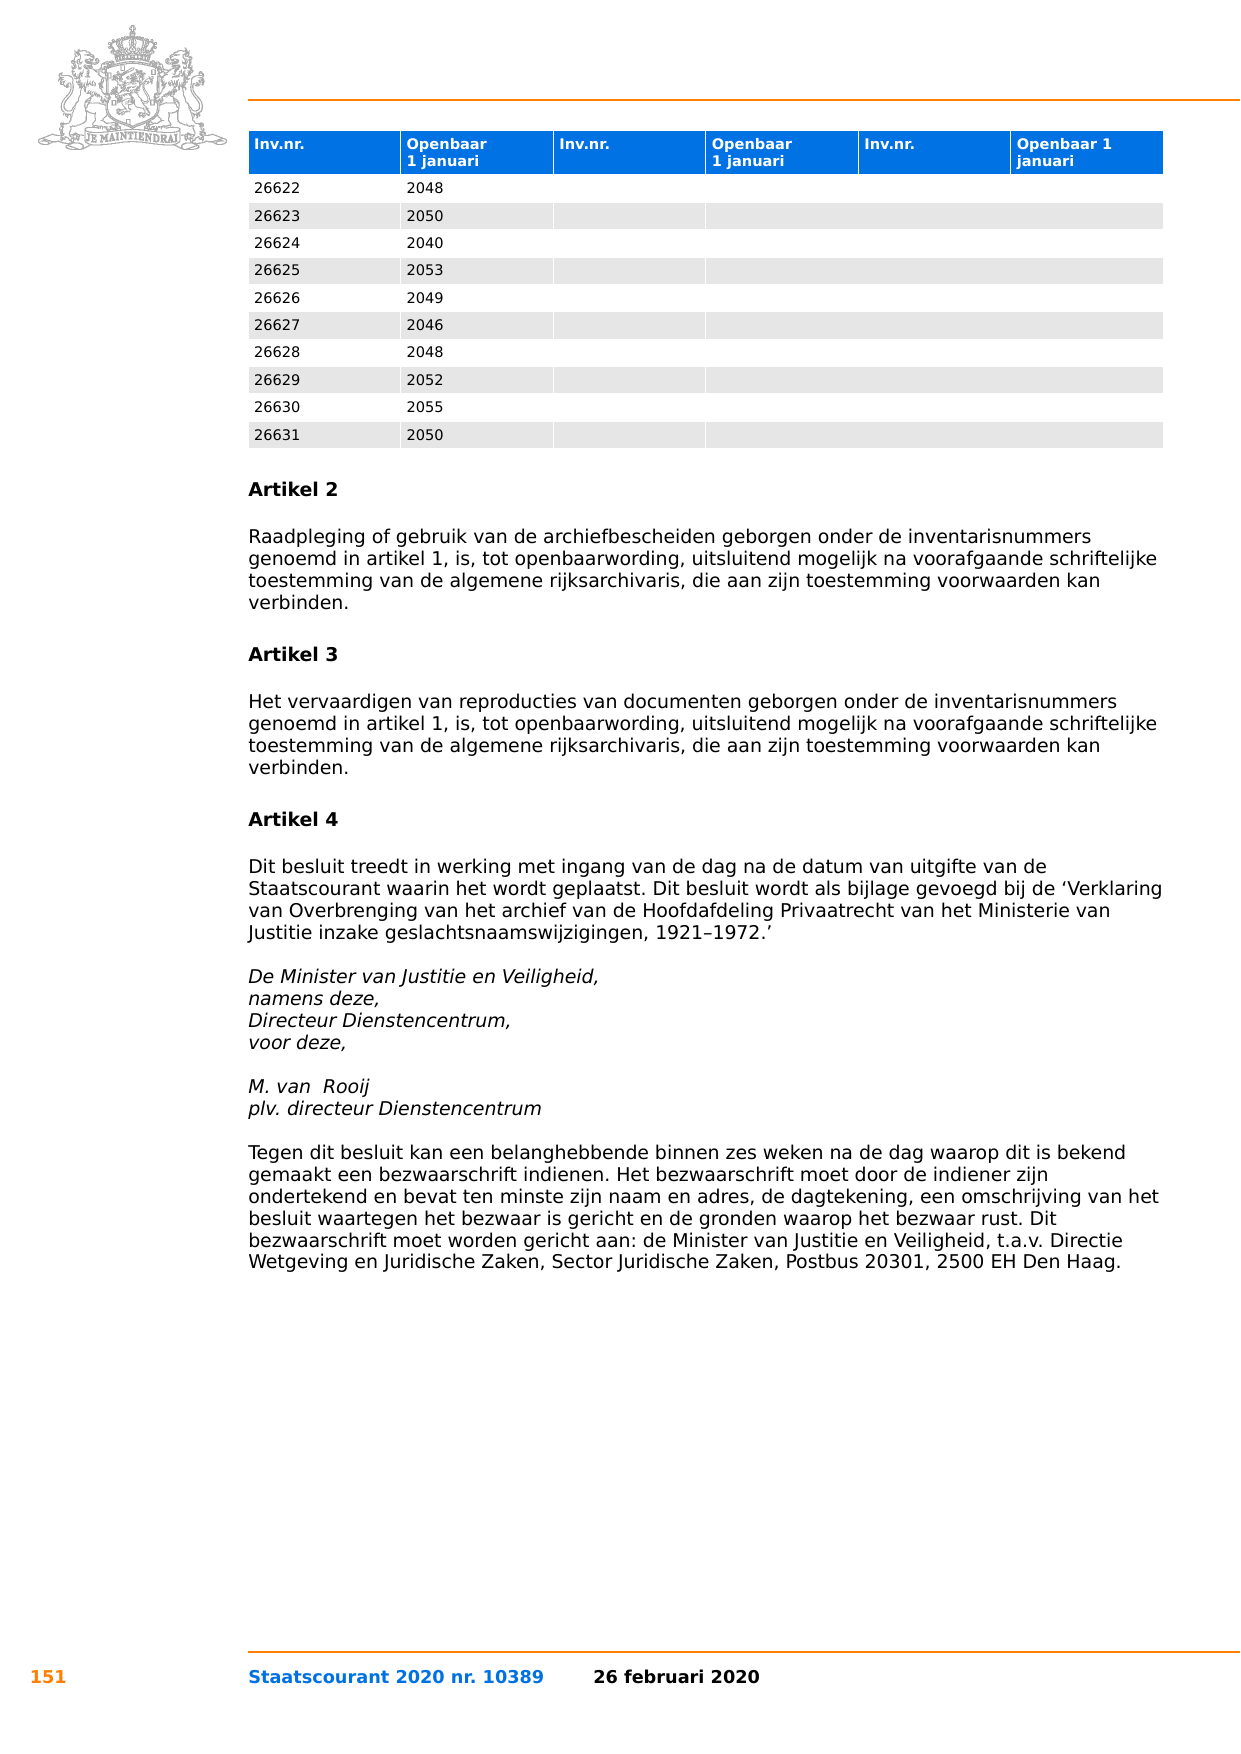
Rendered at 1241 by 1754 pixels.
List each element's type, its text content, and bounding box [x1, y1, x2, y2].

text De Minister van Justitie en Veiligheid, namens deze, Directeur Dienstencentrum, voor deze, M. van Rooij plv. directeur Dienstencentrum [248, 966, 1163, 1120]
table_header Openbaar 1 januari [706, 131, 858, 174]
table_header Inv.nr. [859, 131, 1010, 174]
table_header Openbaar 1 januari [1011, 131, 1163, 174]
picture [38, 25, 227, 150]
subtitle Artikel 3 [248, 644, 1163, 666]
text Tegen dit besluit kan een belanghebbende binnen zes weken na de dag waarop dit is bekend gemaakt een bezwaarschrift indienen. Het bezwaarschrift moet door de indiener zijn ondertekend en bevat ten minste zijn naam en adres, de dagtekening, een omschrijving van het besluit waartegen het bezwaar is gericht en de gronden waarop het bezwaar rust. Dit bezwaarschrift moet worden gericht aan: de Minister van Justitie en Veiligheid, t.a.v. Directie Wetgeving en Juridische Zaken, Sector Juridische Zaken, Postbus 20301, 2500 EH Den Haag. [248, 1142, 1163, 1273]
text Dit besluit treedt in werking met ingang van de dag na de datum van uitgifte van de Staatscourant waarin het wordt geplaatst. Dit besluit wordt als bijlage gevoegd bij de ‘Verklaring van Overbrenging van het archief van de Hoofdafdeling Privaatrecht van het Ministerie van Justitie inzake geslachtsnaamswijzigingen, 1921–1972.’ [248, 856, 1163, 944]
table_header Inv.nr. [249, 131, 400, 174]
text Raadpleging of gebruik van de archiefbescheiden geborgen onder de inventarisnummers genoemd in artikel 1, is, tot openbaarwording, uitsluitend mogelijk na voorafgaande schriftelijke toestemming van de algemene rijksarchivaris, die aan zijn toestemming voorwaarden kan verbinden. [248, 526, 1163, 614]
table_header Openbaar 1 januari [401, 131, 553, 174]
text Het vervaardigen van reproducties van documenten geborgen onder de inventarisnummers genoemd in artikel 1, is, tot openbaarwording, uitsluitend mogelijk na voorafgaande schriftelijke toestemming van de algemene rijksarchivaris, die aan zijn toestemming voorwaarden kan verbinden. [248, 691, 1163, 779]
subtitle Artikel 2 [248, 479, 1163, 501]
table_header Inv.nr. [554, 131, 705, 174]
subtitle Artikel 4 [248, 809, 1163, 831]
